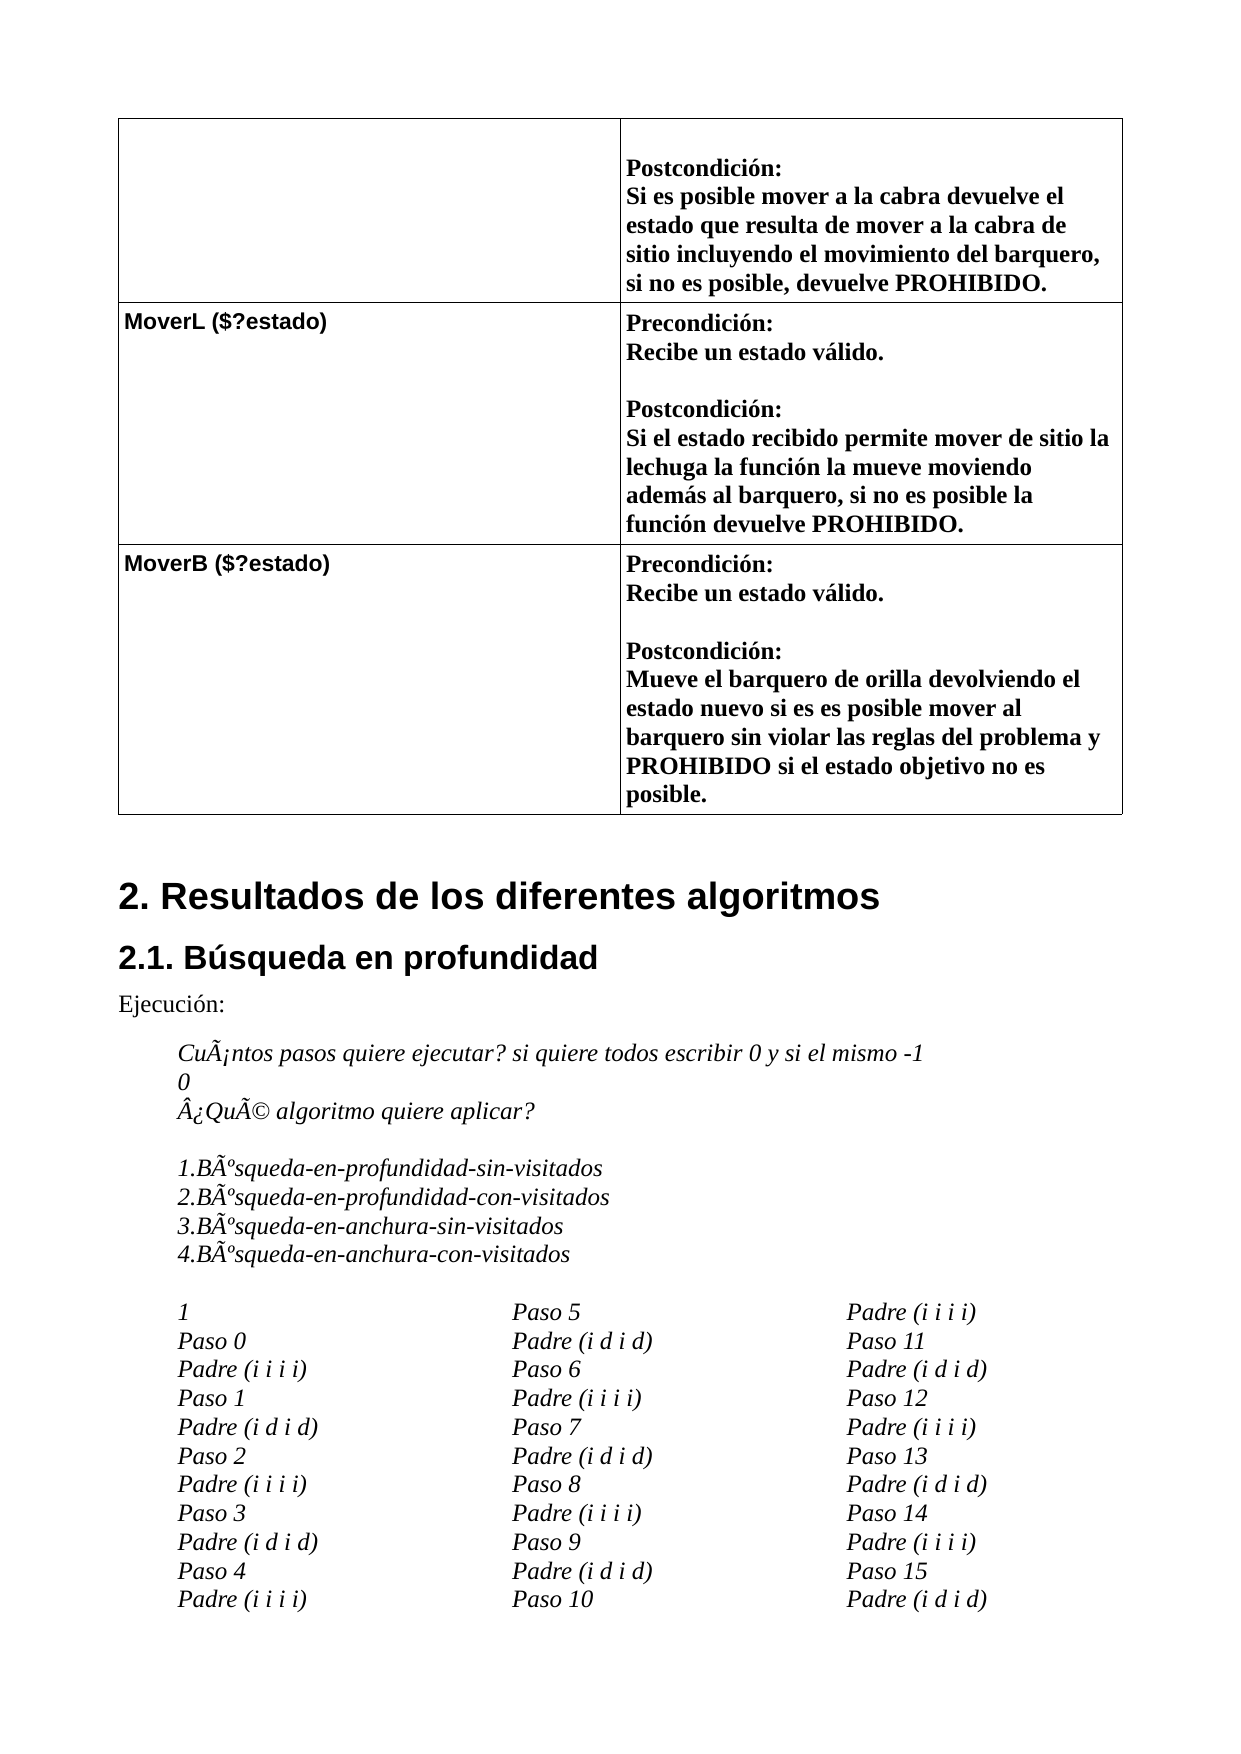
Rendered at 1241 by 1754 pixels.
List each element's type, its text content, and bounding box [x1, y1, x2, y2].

text Paso 9 [512, 1527, 728, 1556]
text Padre (i d i d) [512, 1441, 728, 1469]
subtitle 2. Resultados de los diferentes algoritmos [118, 874, 1122, 917]
text Padre (i d i d) [846, 1584, 1063, 1613]
text Padre (i d i d) [512, 1556, 728, 1584]
text Paso 14 [846, 1498, 1063, 1527]
text Padre (i d i d) [177, 1412, 394, 1441]
text Paso 11 [846, 1326, 1063, 1354]
table_cell MoverL ($?estado) [119, 303, 620, 544]
text Padre (i d i d) [177, 1527, 394, 1556]
text Paso 15 [846, 1556, 1063, 1584]
text Â¿QuÃ© algoritmo quiere aplicar? [177, 1096, 1063, 1124]
text Padre (i d i d) [846, 1469, 1063, 1498]
text CuÃ¡ntos pasos quiere ejecutar? si quiere todos escribir 0 y si el mismo -1 [177, 1038, 1063, 1067]
text Padre (i i i i) [177, 1584, 394, 1613]
text Paso 6 [512, 1354, 728, 1383]
text Paso 4 [177, 1556, 394, 1584]
text Paso 10 [512, 1584, 728, 1613]
text Padre (i i i i) [846, 1297, 1063, 1326]
table_cell MoverB ($?estado) [119, 545, 620, 814]
subtitle 2.1. Búsqueda en profundidad [118, 938, 1122, 977]
text Paso 2 [177, 1441, 394, 1469]
text 2.BÃºsqueda-en-profundidad-con-visitados [177, 1182, 1063, 1211]
text Paso 13 [846, 1441, 1063, 1469]
table_cell Postcondición: Si es posible mover a la cabra devuelve el estado que resulta de mover a la cabra de sitio incluyendo el movimiento del barquero, si no es posible, devuelve PROHIBIDO. [621, 119, 1122, 302]
text Paso 8 [512, 1469, 728, 1498]
text Padre (i i i i) [177, 1354, 394, 1383]
text 1 [177, 1297, 394, 1326]
text Padre (i i i i) [512, 1498, 728, 1527]
table_cell Precondición: Recibe un estado válido. Postcondición: Si el estado recibido permite mover de sitio la lechuga la función la mueve moviendo además al barquero, si no es posible la función devuelve PROHIBIDO. [621, 303, 1122, 544]
text 3.BÃºsqueda-en-anchura-sin-visitados [177, 1211, 1063, 1239]
text Paso 12 [846, 1383, 1063, 1412]
text Ejecución: [118, 989, 1122, 1018]
text 1.BÃºsqueda-en-profundidad-sin-visitados [177, 1153, 1063, 1182]
text 0 [177, 1067, 1063, 1096]
text Paso 0 [177, 1326, 394, 1354]
text Paso 3 [177, 1498, 394, 1527]
text Paso 5 [512, 1297, 728, 1326]
text Padre (i i i i) [846, 1412, 1063, 1441]
text Padre (i i i i) [512, 1383, 728, 1412]
text Padre (i d i d) [846, 1354, 1063, 1383]
table_cell Precondición: Recibe un estado válido. Postcondición: Mueve el barquero de orilla devolviendo el estado nuevo si es es posible mover al barquero sin violar las reglas del problema y PROHIBIDO si el estado objetivo no es posible. [621, 545, 1122, 814]
text Padre (i i i i) [177, 1469, 394, 1498]
text Padre (i d i d) [512, 1326, 728, 1354]
table_cell [119, 119, 620, 302]
text Paso 7 [512, 1412, 728, 1441]
text Paso 1 [177, 1383, 394, 1412]
text Padre (i i i i) [846, 1527, 1063, 1556]
text 4.BÃºsqueda-en-anchura-con-visitados [177, 1239, 1063, 1268]
